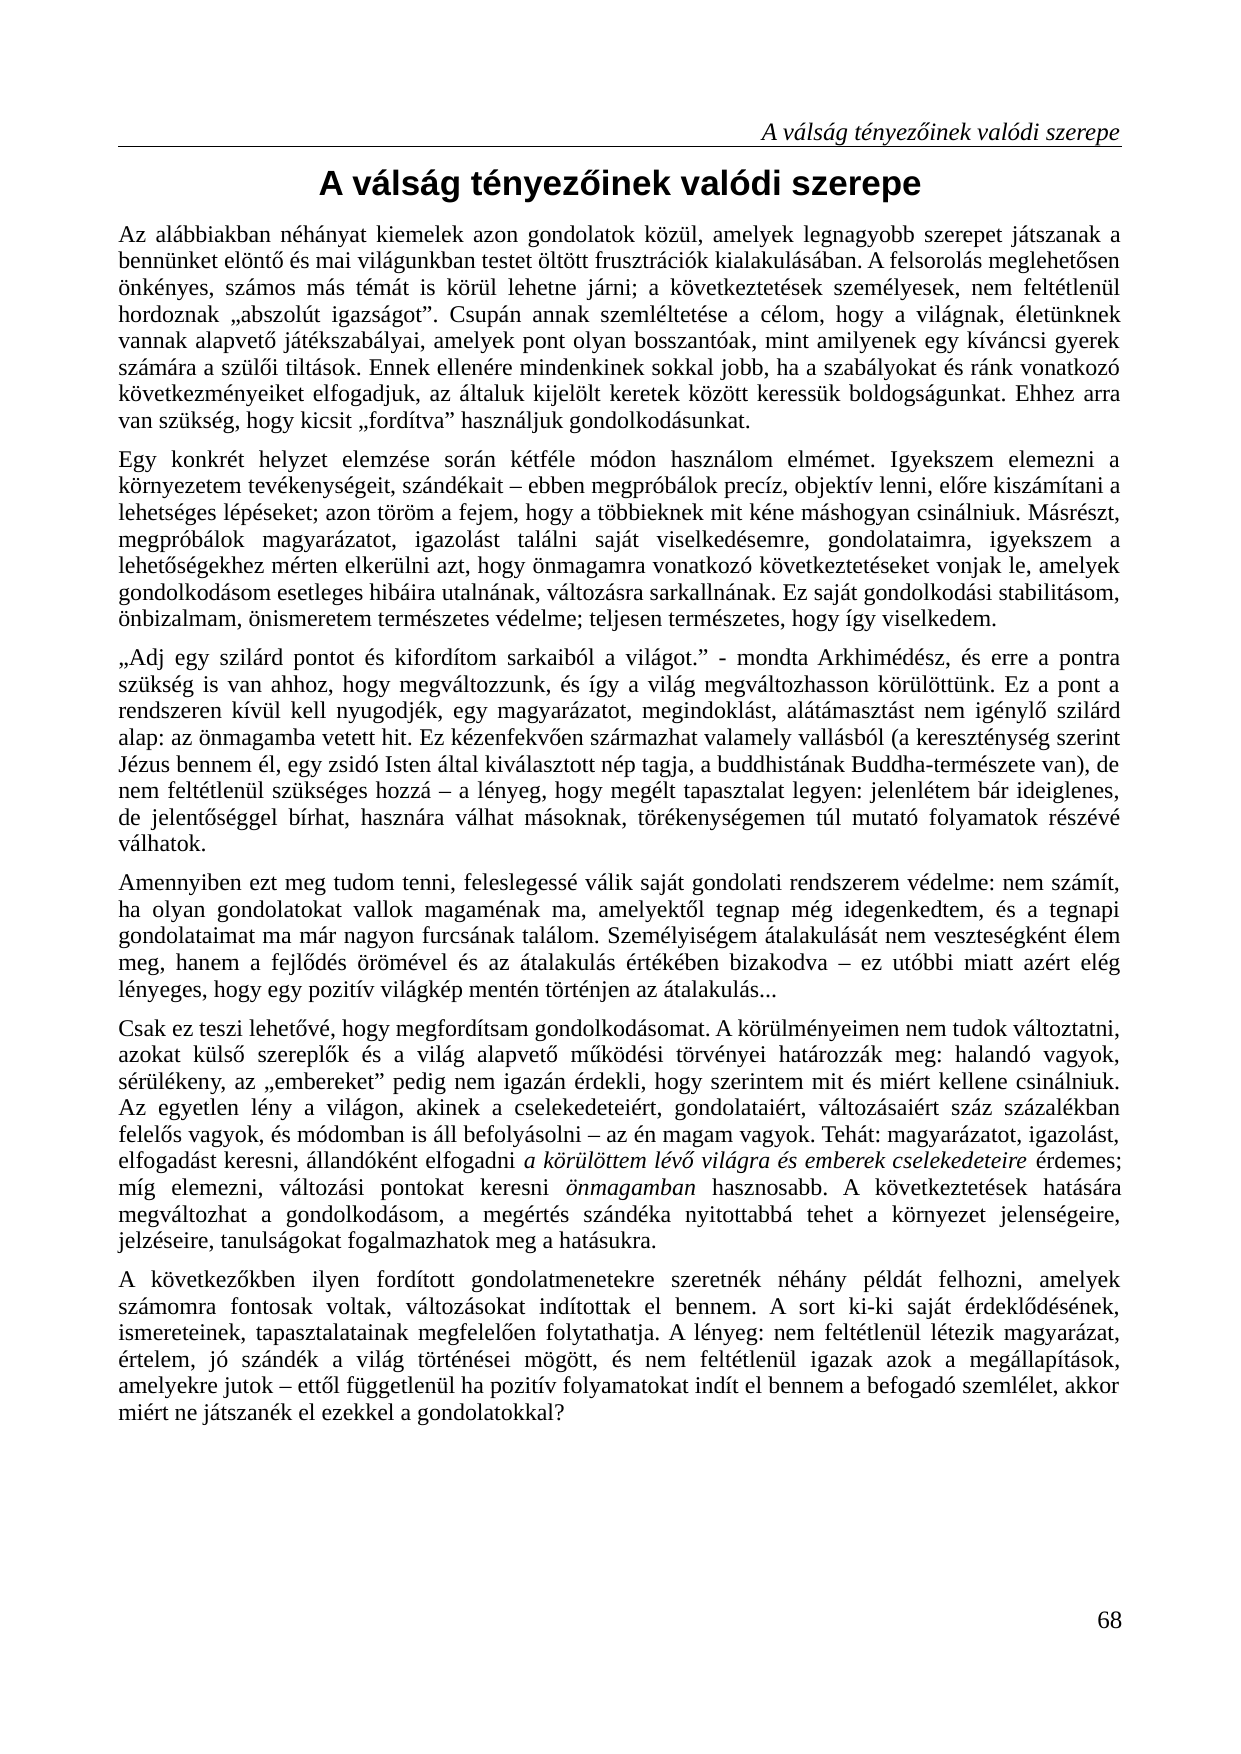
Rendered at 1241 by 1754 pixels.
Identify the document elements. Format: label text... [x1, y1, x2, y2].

text Amennyiben ezt meg tudom tenni, feleslegessé válik saját gondolati rendszerem védelme: nem számít, ha olyan gondolatokat vallok magaménak ma, amelyektől tegnap még idegenkedtem, és a tegnapi gondolataimat ma már nagyon furcsának találom. Személyiségem átalakulását nem veszteségként élem meg, hanem a fejlődés örömével és az átalakulás értékében bizakodva – ez utóbbi miatt azért elég lényeges, hogy egy pozitív világkép mentén történjen az átalakulás... [118, 869, 1122, 1002]
text Csak ez teszi lehetővé, hogy megfordítsam gondolkodásomat. A körülményeimen nem tudok változtatni, azokat külső szereplők és a világ alapvető működési törvényei határozzák meg: halandó vagyok, sérülékeny, az „embereket” pedig nem igazán érdekli, hogy szerintem mit és miért kellene csinálniuk. Az egyetlen lény a világon, akinek a cselekedeteiért, gondolataiért, változásaiért száz százalékban felelős vagyok, és módomban is áll befolyásolni – az én magam vagyok. Tehát: magyarázatot, igazolást, elfogadást keresni, állandóként elfogadni a körülöttem lévő világra és emberek cselekedeteire érdemes; míg elemezni, változási pontokat keresni önmagamban hasznosabb. A következtetések hatására megváltozhat a gondolkodásom, a megértés szándéka nyitottabbá tehet a környezet jelenségeire, jelzéseire, tanulságokat fogalmazhatok meg a hatásukra. [118, 1015, 1122, 1254]
text „Adj egy szilárd pontot és kifordítom sarkaiból a világot.” - mondta Arkhimédész, és erre a pontra szükség is van ahhoz, hogy megváltozzunk, és így a világ megváltozhasson körülöttünk. Ez a pont a rendszeren kívül kell nyugodjék, egy magyarázatot, megindoklást, alátámasztást nem igénylő szilárd alap: az önmagamba vetett hit. Ez kézenfekvően származhat valamely vallásból (a kereszténység szerint Jézus bennem él, egy zsidó Isten által kiválasztott nép tagja, a buddhistának Buddha-természete van), de nem feltétlenül szükséges hozzá – a lényeg, hogy megélt tapasztalat legyen: jelenlétem bár ideiglenes, de jelentőséggel bírhat, hasznára válhat másoknak, törékenységemen túl mutató folyamatok részévé válhatok. [118, 644, 1122, 857]
text A következőkben ilyen fordított gondolatmenetekre szeretnék néhány példát felhozni, amelyek számomra fontosak voltak, változásokat indítottak el bennem. A sort ki-ki saját érdeklődésének, ismereteinek, tapasztalatainak megfelelően folytathatja. A lényeg: nem feltétlenül létezik magyarázat, értelem, jó szándék a világ történései mögött, és nem feltétlenül igazak azok a megállapítások, amelyekre jutok – ettől függetlenül ha pozitív folyamatokat indít el bennem a befogadó szemlélet, akkor miért ne játszanék el ezekkel a gondolatokkal? [118, 1266, 1122, 1426]
text Az alábbiakban néhányat kiemelek azon gondolatok közül, amelyek legnagyobb szerepet játszanak a bennünket elöntő és mai világunkban testet öltött frusztrációk kialakulásában. A felsorolás meglehetősen önkényes, számos más témát is körül lehetne járni; a következtetések személyesek, nem feltétlenül hordoznak „abszolút igazságot”. Csupán annak szemléltetése a célom, hogy a világnak, életünknek vannak alapvető játékszabályai, amelyek pont olyan bosszantóak, mint amilyenek egy kíváncsi gyerek számára a szülői tiltások. Ennek ellenére mindenkinek sokkal jobb, ha a szabályokat és ránk vonatkozó következményeiket elfogadjuk, az általuk kijelölt keretek között keressük boldogságunkat. Ehhez arra van szükség, hogy kicsit „fordítva” használjuk gondolkodásunkat. [118, 221, 1122, 433]
text Egy konkrét helyzet elemzése során kétféle módon használom elmémet. Igyekszem elemezni a környezetem tevékenységeit, szándékait – ebben megpróbálok precíz, objektív lenni, előre kiszámítani a lehetséges lépéseket; azon töröm a fejem, hogy a többieknek mit kéne máshogyan csinálniuk. Másrészt, megpróbálok magyarázatot, igazolást találni saját viselkedésemre, gondolataimra, igyekszem a lehetőségekhez mérten elkerülni azt, hogy önmagamra vonatkozó következtetéseket vonjak le, amelyek gondolkodásom esetleges hibáira utalnának, változásra sarkallnának. Ez saját gondolkodási stabilitásom, önbizalmam, önismeretem természetes védelme; teljesen természetes, hogy így viselkedem. [118, 446, 1122, 632]
subtitle A válság tényezőinek valódi szerepe [118, 164, 1122, 203]
